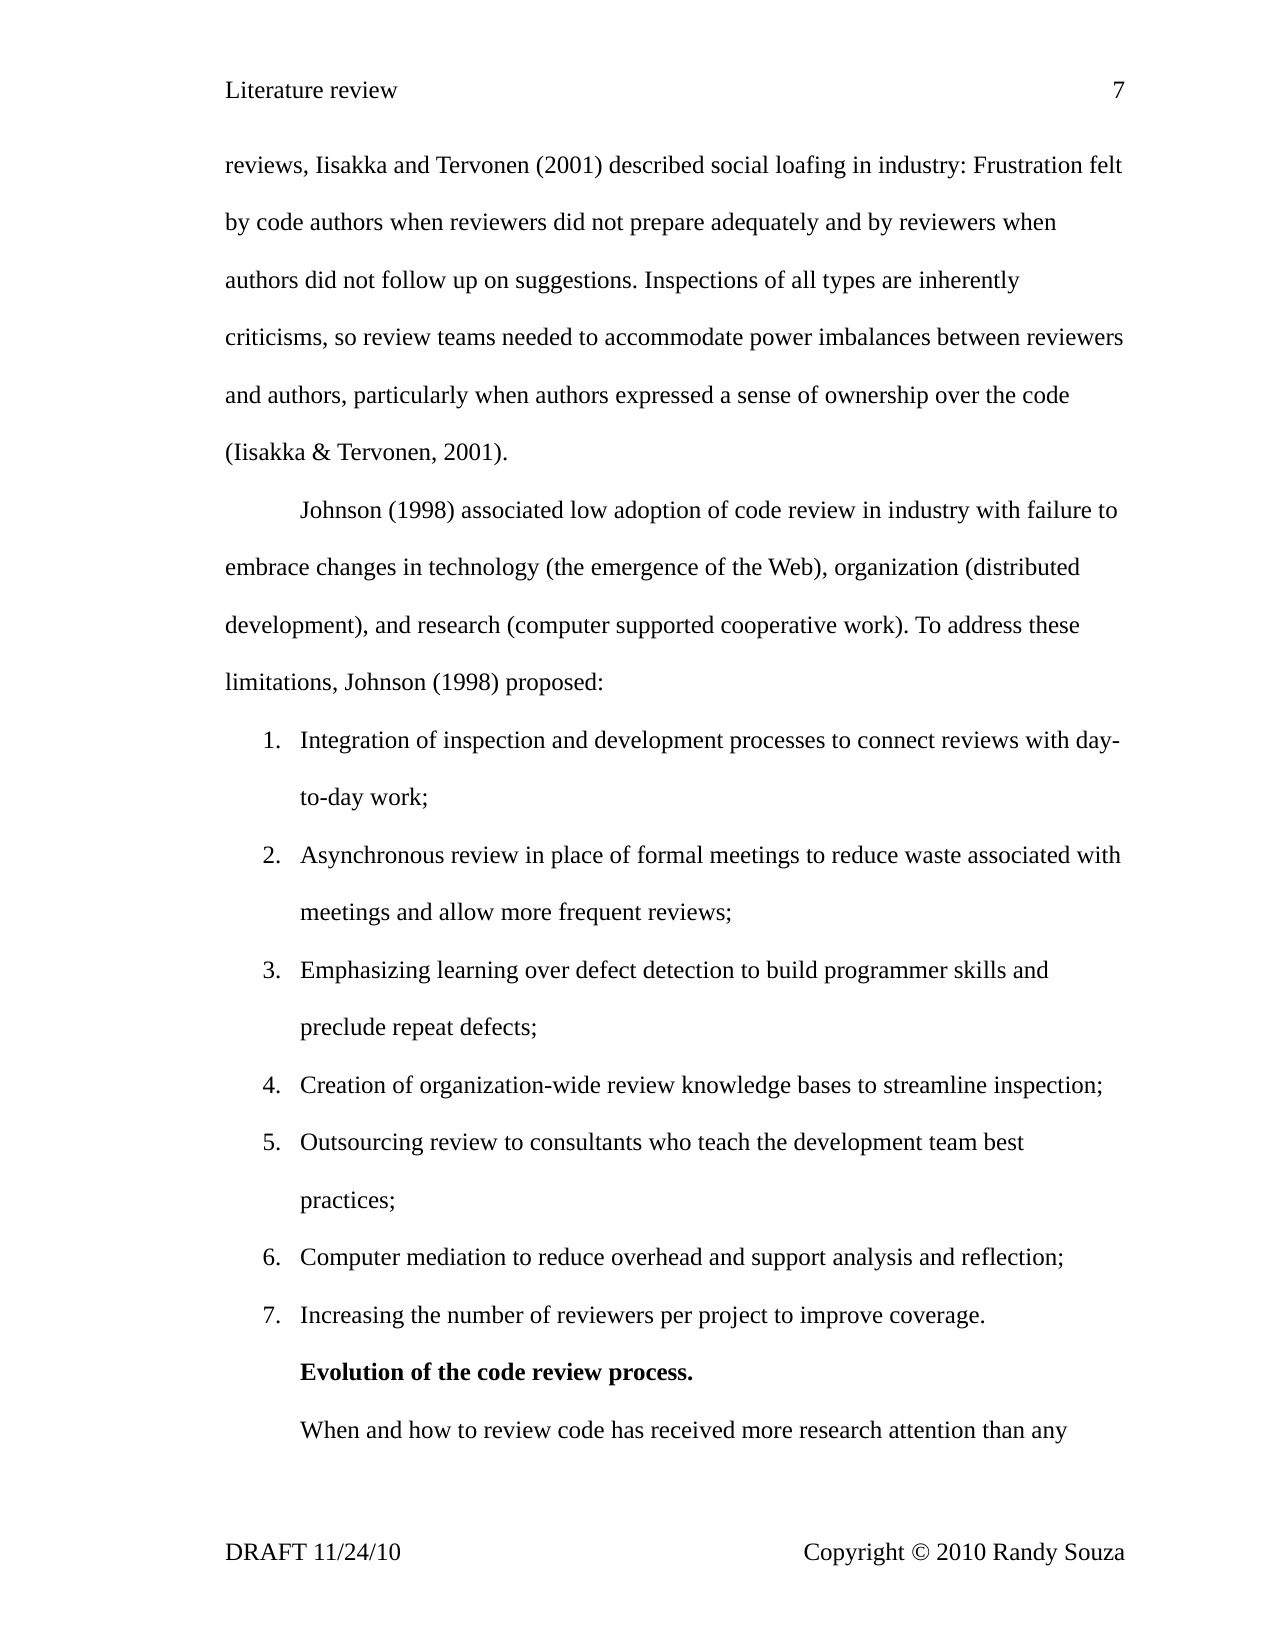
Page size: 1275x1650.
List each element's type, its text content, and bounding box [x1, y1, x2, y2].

list Computer mediation to reduce overhead and support analysis and reflection; [262, 1242, 1125, 1271]
text When and how to review code has received more research attention than any [225, 1415, 1125, 1444]
list Emphasizing learning over defect detection to build programmer skills and preclude repeat defects; [262, 955, 1125, 1041]
list Asynchronous review in place of formal meetings to reduce waste associated with meetings and allow more frequent reviews; [262, 840, 1125, 926]
text Johnson (1998) associated low adoption of code review in industry with failure to embrace changes in technology (the emergence of the Web), organization (distributed development), and research (computer supported cooperative work). To address these limitations, Johnson (1998) proposed: [225, 495, 1125, 696]
text reviews, Iisakka and Tervonen (2001) described social loafing in industry: Frustration felt by code authors when reviewers did not prepare adequately and by reviewers when authors did not follow up on suggestions. Inspections of all types are inherently criticisms, so review teams needed to accommodate power imbalances between reviewers and authors, particularly when authors expressed a sense of ownership over the code (Iisakka & Tervonen, 2001). [225, 150, 1125, 466]
subtitle Evolution of the code review process. [300, 1357, 1125, 1386]
list Increasing the number of reviewers per project to improve coverage. [262, 1300, 1125, 1329]
list Integration of inspection and development processes to connect reviews with day-to-day work; [262, 725, 1125, 811]
list Outsourcing review to consultants who teach the development team best practices; [262, 1127, 1125, 1214]
list Creation of organization-wide review knowledge bases to streamline inspection; [262, 1070, 1125, 1099]
